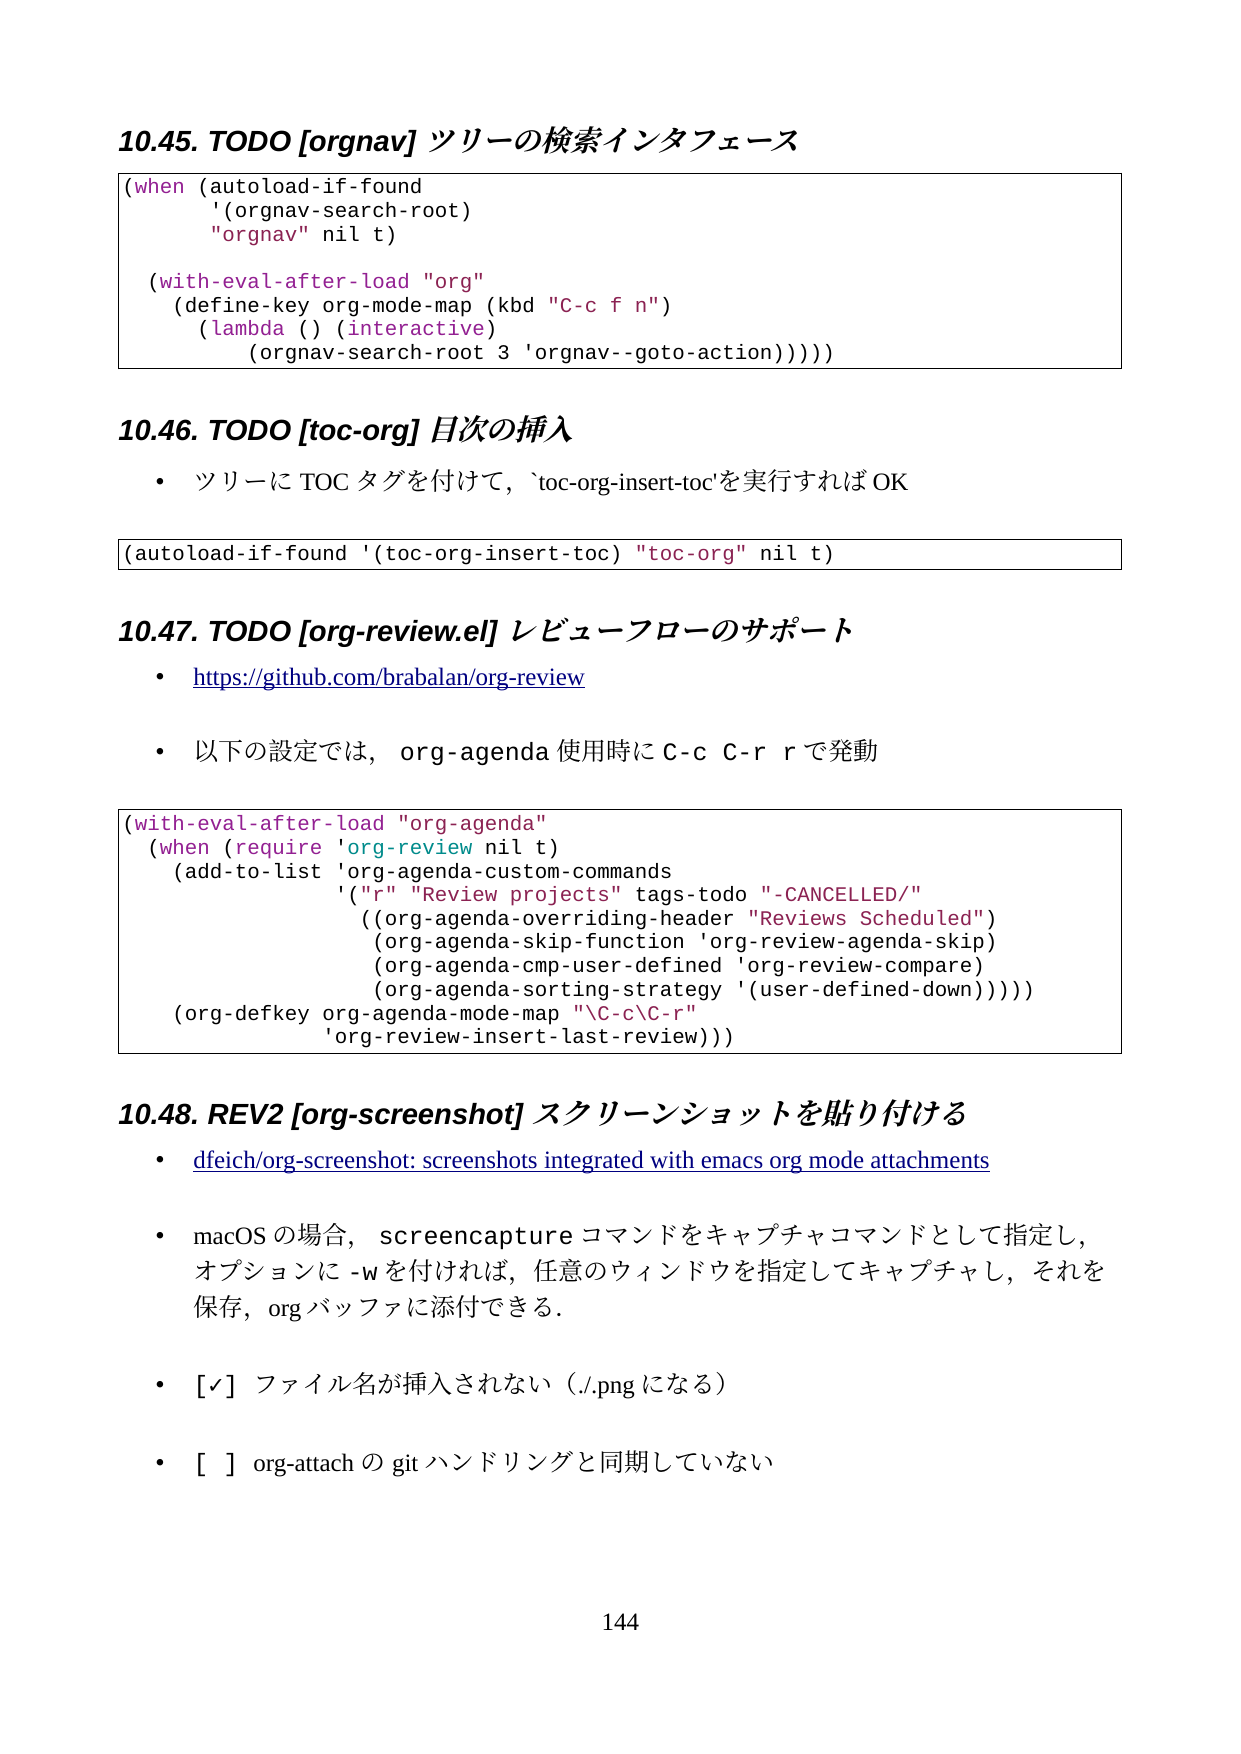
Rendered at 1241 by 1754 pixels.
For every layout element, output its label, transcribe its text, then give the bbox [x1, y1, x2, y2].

text (with-eval-after-load "org-agenda" [119, 810, 1121, 833]
text (with-eval-after-load "org" [119, 267, 1121, 291]
text '("r" "Review projects" tags-todo "-CANCELLED/" [119, 880, 1121, 904]
subtitle REV2 [org-screenshot] スクリーンショットを貼り付ける [118, 1091, 1122, 1133]
list dfeich/org-screenshot: screenshots integrated with emacs org mode attachments [156, 1146, 1122, 1203]
text "orgnav" nil t) [119, 220, 1121, 243]
list macOSの場合， screencapture コマンドをキャプチャコマンドとして指定し，オプションに -w を付ければ，任意のウィンドウを指定してキャプチャし，それを保存，orgバッファに添付できる． [156, 1216, 1122, 1353]
subtitle TODO [orgnav] ツリーの検索インタフェース [118, 118, 1122, 160]
text '(orgnav-search-root) [119, 196, 1121, 220]
text (lambda () (interactive) [119, 314, 1121, 338]
text (define-key org-mode-map (kbd "C-c f n") [119, 291, 1121, 314]
text (org-agenda-cmp-user-defined 'org-review-compare) [119, 951, 1121, 975]
subtitle TODO [org-review.el] レビューフローのサポート [118, 607, 1122, 649]
list 以下の設定では， org-agenda 使用時に C-c C-r r で発動 [156, 732, 1122, 797]
text (orgnav-search-root 3 'orgnav--goto-action))))) [119, 338, 1121, 368]
text (org-agenda-skip-function 'org-review-agenda-skip) [119, 928, 1121, 951]
text (org-agenda-sorting-strategy '(user-defined-down))))) [119, 975, 1121, 998]
text (autoload-if-found '(toc-org-insert-toc) "toc-org" nil t) [119, 540, 1121, 569]
list ツリーに TOC タグを付けて，`toc-org-insert-toc'を実行すればOK [156, 461, 1122, 526]
list https://github.com/brabalan/org-review [156, 662, 1122, 719]
text (org-defkey org-agenda-mode-map "\C-c\C-r" [119, 998, 1121, 1022]
text (when (autoload-if-found [119, 174, 1121, 196]
list [✓] ファイル名が挿入されない（./.pngになる） [156, 1365, 1122, 1430]
text 'org-review-insert-last-review))) [119, 1022, 1121, 1053]
text ((org-agenda-overriding-header "Reviews Scheduled") [119, 904, 1121, 928]
list [ ] org-attach の git ハンドリングと同期していない [156, 1443, 1122, 1508]
subtitle TODO [toc-org] 目次の挿入 [118, 407, 1122, 449]
text (when (require 'org-review nil t) [119, 833, 1121, 857]
text (add-to-list 'org-agenda-custom-commands [119, 857, 1121, 880]
